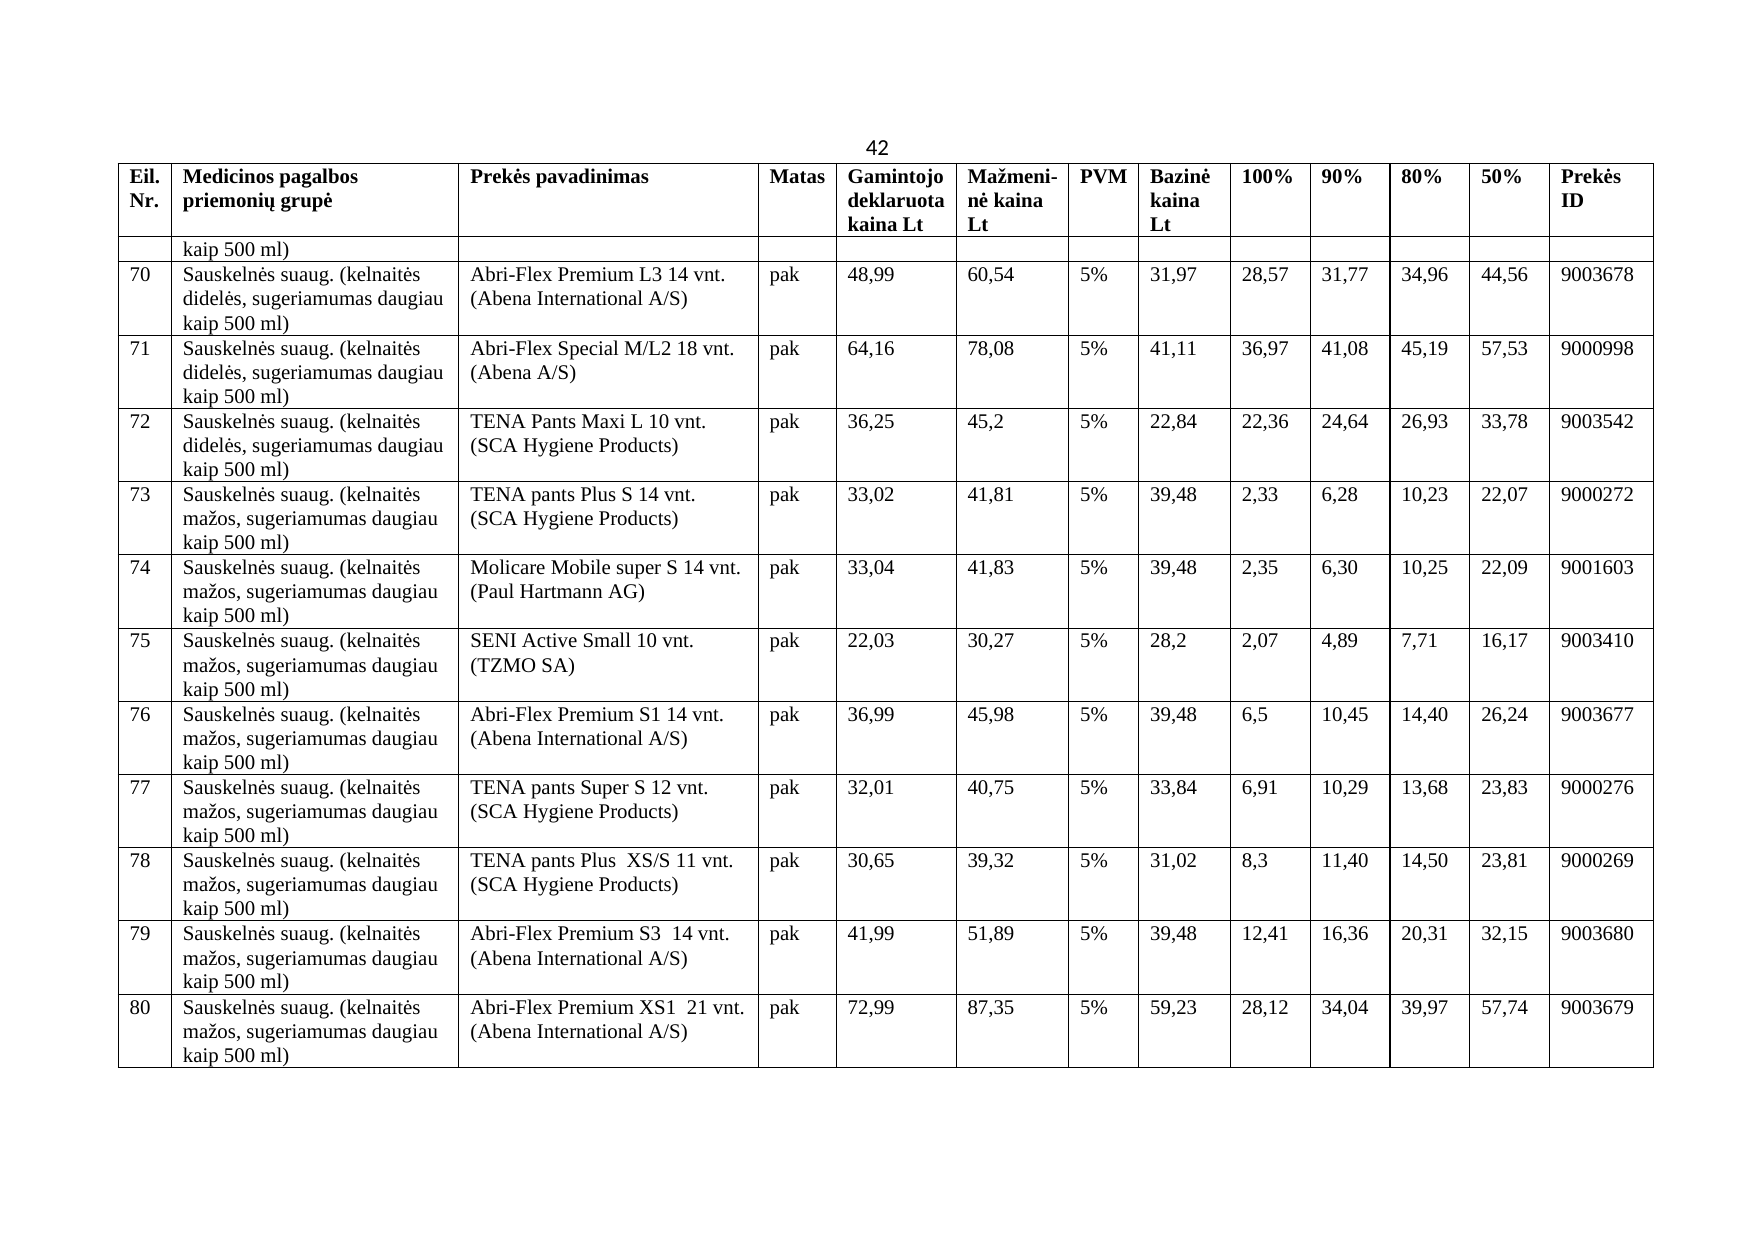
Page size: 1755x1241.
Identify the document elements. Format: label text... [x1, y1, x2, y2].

table_cell 23,83 [1470, 775, 1549, 847]
table_cell 8,3 [1231, 848, 1310, 920]
table_cell 33,78 [1470, 409, 1549, 481]
table_cell 5% [1069, 409, 1138, 481]
table_cell 10,29 [1311, 775, 1389, 847]
table_cell 64,16 [837, 336, 956, 408]
table_cell 78 [119, 848, 171, 920]
table_cell 75 [119, 629, 171, 701]
table_header Eil. Nr. [119, 164, 171, 236]
table_cell 12,41 [1231, 921, 1310, 993]
table_cell Abri-Flex Premium XS1 21 vnt. (Abena International A/S) [459, 995, 758, 1067]
table_cell TENA Pants Maxi L 10 vnt. (SCA Hygiene Products) [459, 409, 758, 481]
table_cell 30,65 [837, 848, 956, 920]
table_header PVM [1069, 164, 1138, 236]
table_cell 32,15 [1470, 921, 1549, 993]
table_header Medicinos pagalbos priemonių grupė [172, 164, 458, 236]
table_cell 70 [119, 262, 171, 334]
table_cell 36,25 [837, 409, 956, 481]
table_cell [759, 237, 836, 261]
table_cell 22,09 [1470, 555, 1549, 627]
table_header Matas [759, 164, 836, 236]
table_cell Sauskelnės suaug. (kelnaitės didelės, sugeriamumas daugiau kaip 500 ml) [172, 336, 458, 408]
table_cell Sauskelnės suaug. (kelnaitės didelės, sugeriamumas daugiau kaip 500 ml) [172, 262, 458, 334]
table_cell pak [759, 995, 836, 1067]
table_cell Abri-Flex Special M/L2 18 vnt. (Abena A/S) [459, 336, 758, 408]
table_cell 9000276 [1550, 775, 1653, 847]
table_cell 23,81 [1470, 848, 1549, 920]
table_cell 9003679 [1550, 995, 1653, 1067]
table_cell 41,99 [837, 921, 956, 993]
table_cell [459, 237, 758, 261]
table_cell 41,08 [1311, 336, 1389, 408]
table_cell 39,48 [1139, 555, 1230, 627]
table_cell pak [759, 848, 836, 920]
table_cell [119, 237, 171, 261]
table_header Gamintojo deklaruota kaina Lt [837, 164, 956, 236]
table_cell 74 [119, 555, 171, 627]
table_cell 26,93 [1391, 409, 1469, 481]
table_cell 79 [119, 921, 171, 993]
table_cell 31,97 [1139, 262, 1230, 334]
table_cell TENA pants Plus XS/S 11 vnt. (SCA Hygiene Products) [459, 848, 758, 920]
table_cell 2,35 [1231, 555, 1310, 627]
table_cell 57,74 [1470, 995, 1549, 1067]
table_cell pak [759, 262, 836, 334]
table_header 90% [1311, 164, 1389, 236]
table_cell 78,08 [957, 336, 1068, 408]
table_cell Abri-Flex Premium S1 14 vnt. (Abena International A/S) [459, 702, 758, 774]
table_cell 71 [119, 336, 171, 408]
table_cell 9003680 [1550, 921, 1653, 993]
table_cell 14,40 [1391, 702, 1469, 774]
table_cell 9003678 [1550, 262, 1653, 334]
table_cell 6,28 [1311, 482, 1389, 554]
table_cell 77 [119, 775, 171, 847]
table_cell 45,98 [957, 702, 1068, 774]
table_cell 9003677 [1550, 702, 1653, 774]
table_cell 30,27 [957, 629, 1068, 701]
table_cell 9000998 [1550, 336, 1653, 408]
table_cell 31,77 [1311, 262, 1389, 334]
table_cell TENA pants Super S 12 vnt. (SCA Hygiene Products) [459, 775, 758, 847]
table_cell 41,83 [957, 555, 1068, 627]
table_header Bazinė kaina Lt [1139, 164, 1230, 236]
table_cell pak [759, 409, 836, 481]
table_cell 31,02 [1139, 848, 1230, 920]
table_cell 28,12 [1231, 995, 1310, 1067]
table_cell 22,84 [1139, 409, 1230, 481]
table_cell 9001603 [1550, 555, 1653, 627]
table_cell 73 [119, 482, 171, 554]
table_cell [1391, 237, 1469, 261]
table_cell Sauskelnės suaug. (kelnaitės mažos, sugeriamumas daugiau kaip 500 ml) [172, 921, 458, 993]
table_cell 5% [1069, 848, 1138, 920]
table_cell 5% [1069, 629, 1138, 701]
table_cell Molicare Mobile super S 14 vnt. (Paul Hartmann AG) [459, 555, 758, 627]
table_cell 41,11 [1139, 336, 1230, 408]
table_cell 14,50 [1391, 848, 1469, 920]
table_cell 4,89 [1311, 629, 1389, 701]
table_cell 72 [119, 409, 171, 481]
table_cell pak [759, 921, 836, 993]
table_cell Sauskelnės suaug. (kelnaitės mažos, sugeriamumas daugiau kaip 500 ml) [172, 482, 458, 554]
table_cell [1470, 237, 1549, 261]
table_cell Sauskelnės suaug. (kelnaitės mažos, sugeriamumas daugiau kaip 500 ml) [172, 848, 458, 920]
table_cell 34,04 [1311, 995, 1389, 1067]
table_cell 57,53 [1470, 336, 1549, 408]
table_cell 5% [1069, 775, 1138, 847]
table_cell 5% [1069, 262, 1138, 334]
table_cell 5% [1069, 336, 1138, 408]
table_cell 10,45 [1311, 702, 1389, 774]
table_cell 9003410 [1550, 629, 1653, 701]
table_cell pak [759, 702, 836, 774]
table_cell 39,48 [1139, 482, 1230, 554]
table_cell 22,36 [1231, 409, 1310, 481]
table_cell 6,5 [1231, 702, 1310, 774]
table_cell 48,99 [837, 262, 956, 334]
table_cell SENI Active Small 10 vnt. (TZMO SA) [459, 629, 758, 701]
table_cell pak [759, 336, 836, 408]
table_cell 16,17 [1470, 629, 1549, 701]
table_header Mažmeni-nė kaina Lt [957, 164, 1068, 236]
table_cell pak [759, 482, 836, 554]
table_cell 36,99 [837, 702, 956, 774]
table_cell 39,97 [1391, 995, 1469, 1067]
table_header 50% [1470, 164, 1549, 236]
table_cell pak [759, 775, 836, 847]
table_cell 33,84 [1139, 775, 1230, 847]
table_cell 22,07 [1470, 482, 1549, 554]
table_cell 28,57 [1231, 262, 1310, 334]
table_cell 9003542 [1550, 409, 1653, 481]
table_cell 5% [1069, 921, 1138, 993]
table_cell 20,31 [1391, 921, 1469, 993]
table_cell 5% [1069, 555, 1138, 627]
table_cell 22,03 [837, 629, 956, 701]
table_header Prekės pavadinimas [459, 164, 758, 236]
table_cell 41,81 [957, 482, 1068, 554]
table_cell pak [759, 629, 836, 701]
table_cell Sauskelnės suaug. (kelnaitės mažos, sugeriamumas daugiau kaip 500 ml) [172, 995, 458, 1067]
table_cell 33,02 [837, 482, 956, 554]
table_cell 10,25 [1391, 555, 1469, 627]
table_cell 45,19 [1391, 336, 1469, 408]
table_cell 87,35 [957, 995, 1068, 1067]
table_header 80% [1391, 164, 1469, 236]
table_cell [957, 237, 1068, 261]
table_cell 9000272 [1550, 482, 1653, 554]
table_cell 6,30 [1311, 555, 1389, 627]
table_cell 33,04 [837, 555, 956, 627]
table_cell 2,33 [1231, 482, 1310, 554]
table_cell 7,71 [1391, 629, 1469, 701]
table_cell 5% [1069, 482, 1138, 554]
table_cell 32,01 [837, 775, 956, 847]
table_cell 51,89 [957, 921, 1068, 993]
table_cell 80 [119, 995, 171, 1067]
table_cell [1311, 237, 1389, 261]
table_cell TENA pants Plus S 14 vnt. (SCA Hygiene Products) [459, 482, 758, 554]
table_cell Abri-Flex Premium L3 14 vnt. (Abena International A/S) [459, 262, 758, 334]
table_cell 40,75 [957, 775, 1068, 847]
table_cell 10,23 [1391, 482, 1469, 554]
table_cell Sauskelnės suaug. (kelnaitės mažos, sugeriamumas daugiau kaip 500 ml) [172, 629, 458, 701]
table_cell 39,32 [957, 848, 1068, 920]
table_cell 26,24 [1470, 702, 1549, 774]
table_cell Abri-Flex Premium S3 14 vnt. (Abena International A/S) [459, 921, 758, 993]
table_cell [837, 237, 956, 261]
table_cell pak [759, 555, 836, 627]
table_cell 59,23 [1139, 995, 1230, 1067]
table_cell 44,56 [1470, 262, 1549, 334]
table_cell kaip 500 ml) [172, 237, 458, 261]
table_cell 39,48 [1139, 702, 1230, 774]
table_cell 5% [1069, 995, 1138, 1067]
table_cell 45,2 [957, 409, 1068, 481]
table_header 100% [1231, 164, 1310, 236]
table_cell Sauskelnės suaug. (kelnaitės mažos, sugeriamumas daugiau kaip 500 ml) [172, 702, 458, 774]
table_cell 6,91 [1231, 775, 1310, 847]
table_cell [1069, 237, 1138, 261]
table_cell 9000269 [1550, 848, 1653, 920]
table_cell 36,97 [1231, 336, 1310, 408]
table_cell 2,07 [1231, 629, 1310, 701]
table_header Prekės ID [1550, 164, 1653, 236]
table_cell Sauskelnės suaug. (kelnaitės mažos, sugeriamumas daugiau kaip 500 ml) [172, 555, 458, 627]
table_cell 39,48 [1139, 921, 1230, 993]
table_cell 72,99 [837, 995, 956, 1067]
table_cell 5% [1069, 702, 1138, 774]
table_cell 34,96 [1391, 262, 1469, 334]
table_cell 11,40 [1311, 848, 1389, 920]
table_cell Sauskelnės suaug. (kelnaitės didelės, sugeriamumas daugiau kaip 500 ml) [172, 409, 458, 481]
table_cell 13,68 [1391, 775, 1469, 847]
table_cell 60,54 [957, 262, 1068, 334]
table_cell 24,64 [1311, 409, 1389, 481]
table_cell 16,36 [1311, 921, 1389, 993]
table_cell [1139, 237, 1230, 261]
table_cell [1231, 237, 1310, 261]
table_cell 28,2 [1139, 629, 1230, 701]
table_cell [1550, 237, 1653, 261]
table_cell 76 [119, 702, 171, 774]
table_cell Sauskelnės suaug. (kelnaitės mažos, sugeriamumas daugiau kaip 500 ml) [172, 775, 458, 847]
